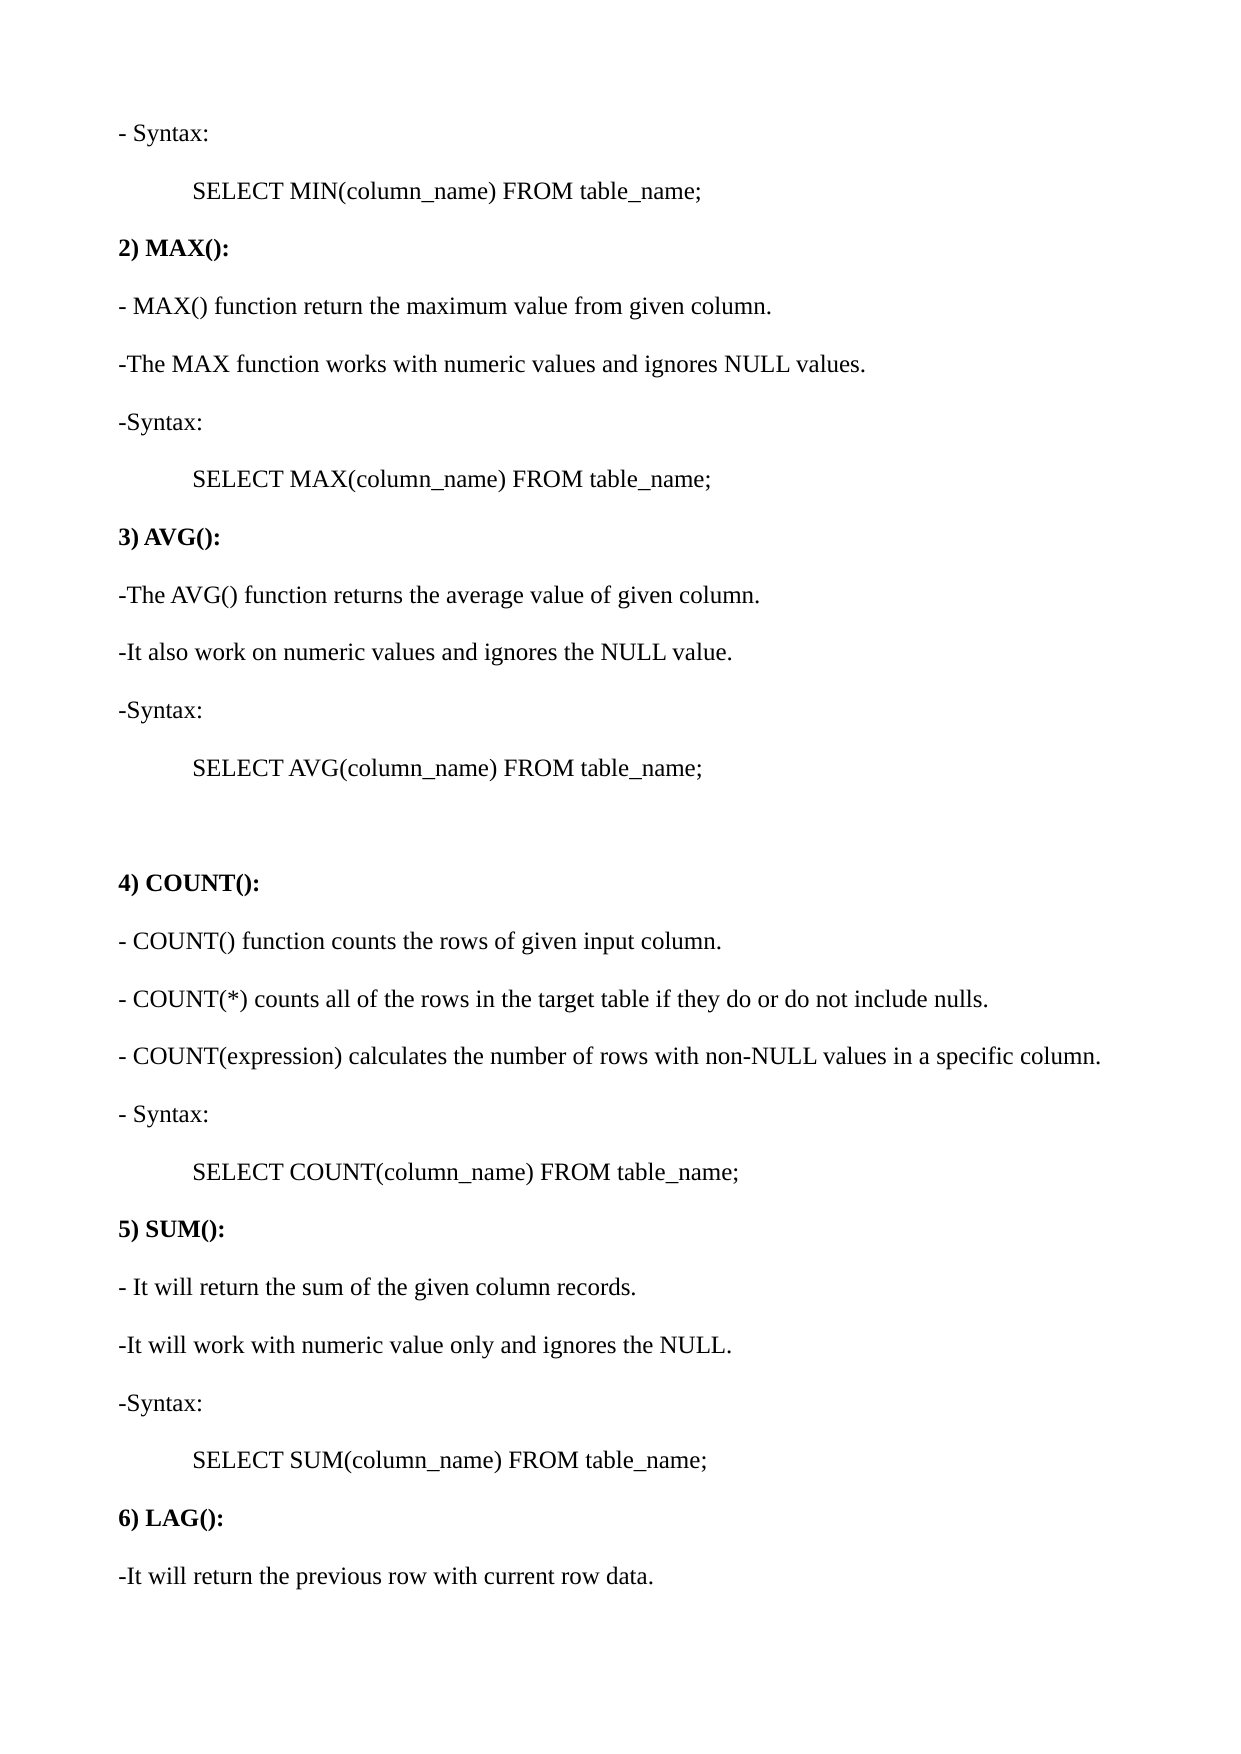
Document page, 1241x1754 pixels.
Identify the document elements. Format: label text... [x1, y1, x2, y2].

text SELECT MIN(column_name) FROM table_name; [118, 176, 1122, 204]
text - COUNT() function counts the rows of given input column. [118, 926, 1122, 955]
text SELECT MAX(column_name) FROM table_name; [118, 464, 1122, 493]
text - Syntax: [118, 1099, 1122, 1128]
text -The AVG() function returns the average value of given column. [118, 580, 1122, 608]
text -It also work on numeric values and ignores the NULL value. [118, 637, 1122, 666]
text -It will work with numeric value only and ignores the NULL. [118, 1330, 1122, 1359]
text SELECT AVG(column_name) FROM table_name; [118, 753, 1122, 782]
text 4) COUNT(): [118, 868, 1122, 897]
text - Syntax: [118, 118, 1122, 147]
text -The MAX function works with numeric values and ignores NULL values. [118, 349, 1122, 378]
text -Syntax: [118, 1388, 1122, 1416]
text - COUNT(*) counts all of the rows in the target table if they do or do not include nulls. [118, 984, 1122, 1012]
text - It will return the sum of the given column records. [118, 1272, 1122, 1301]
text - COUNT(expression) calculates the number of rows with non-NULL values in a specific column. [118, 1041, 1122, 1070]
text 3) AVG(): [118, 522, 1122, 551]
text -It will return the previous row with current row data. [118, 1561, 1122, 1589]
text -Syntax: [118, 407, 1122, 435]
text 2) MAX(): [118, 233, 1122, 262]
text 6) LAG(): [118, 1503, 1122, 1532]
text SELECT SUM(column_name) FROM table_name; [118, 1445, 1122, 1474]
text -Syntax: [118, 695, 1122, 724]
text SELECT COUNT(column_name) FROM table_name; [118, 1157, 1122, 1186]
text - MAX() function return the maximum value from given column. [118, 291, 1122, 320]
text 5) SUM(): [118, 1214, 1122, 1243]
